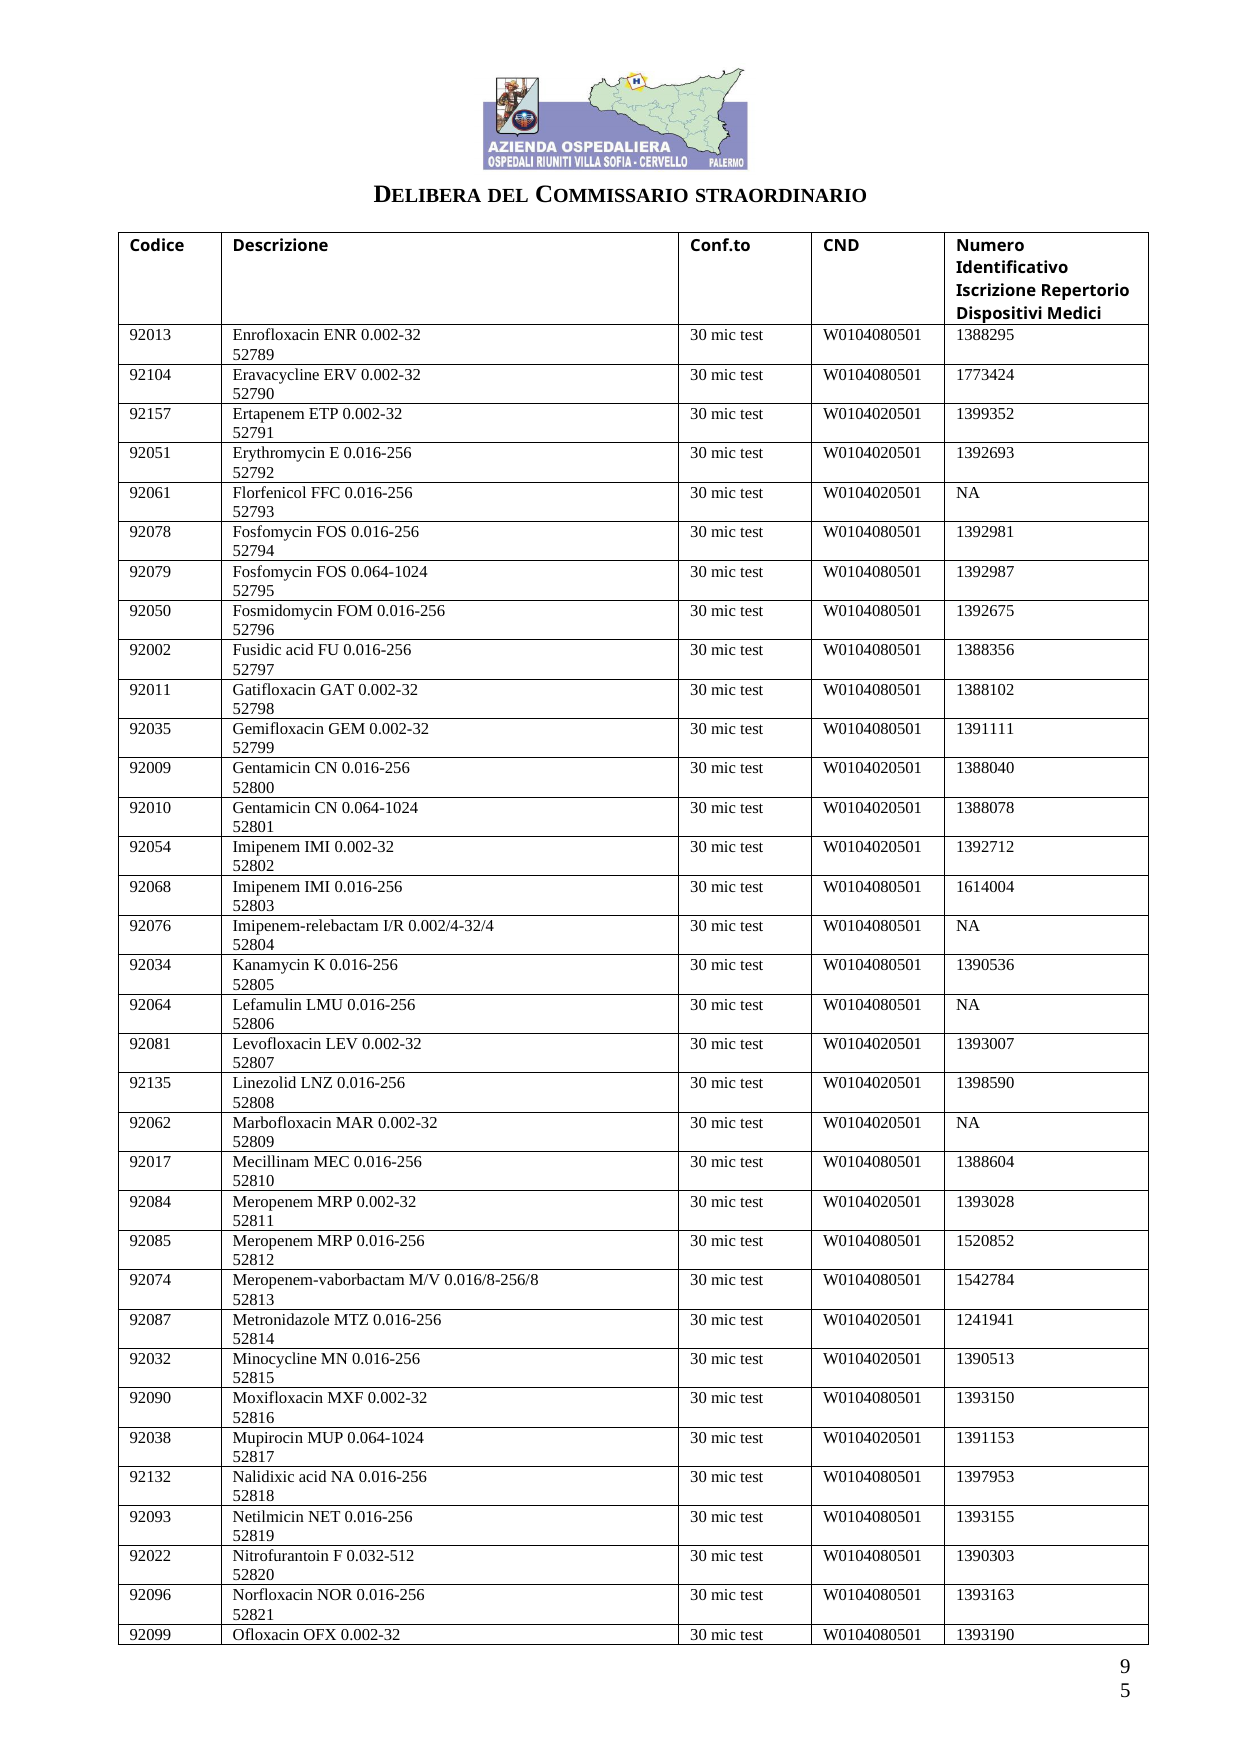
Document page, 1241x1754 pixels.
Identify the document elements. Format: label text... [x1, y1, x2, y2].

table_cell W0104020501 [812, 798, 944, 836]
table_cell W0104080501 [812, 1585, 944, 1623]
table_cell Eravacycline ERV 0.002-32 52790 [222, 365, 678, 403]
table_cell 1392712 [945, 837, 1148, 875]
table_cell 1773424 [945, 365, 1148, 403]
table_cell 92038 [119, 1428, 221, 1466]
table_cell 92002 [119, 640, 221, 678]
table_cell Meropenem MRP 0.002-32 52811 [222, 1191, 678, 1230]
table_cell Lefamulin LMU 0.016-256 52806 [222, 995, 678, 1033]
table_cell 92062 [119, 1113, 221, 1151]
table_cell Gentamicin CN 0.016-256 52800 [222, 758, 678, 797]
table_cell NA [945, 916, 1148, 954]
table_cell 92022 [119, 1546, 221, 1584]
table_cell 92010 [119, 798, 221, 836]
table_header Descrizione [222, 233, 678, 324]
table_cell W0104020501 [812, 483, 944, 521]
table_cell Enrofloxacin ENR 0.002-32 52789 [222, 325, 678, 363]
table_cell 30 mic test [679, 1231, 811, 1269]
table_cell Minocycline MN 0.016-256 52815 [222, 1349, 678, 1387]
table_cell NA [945, 1113, 1148, 1151]
table_cell W0104080501 [812, 955, 944, 993]
table_cell 1391111 [945, 719, 1148, 757]
table_cell Meropenem MRP 0.016-256 52812 [222, 1231, 678, 1269]
table_cell 92135 [119, 1073, 221, 1112]
table_header Conf.to [679, 233, 811, 324]
table_cell NA [945, 483, 1148, 521]
table_cell 30 mic test [679, 1310, 811, 1348]
table_cell 1399352 [945, 404, 1148, 442]
table_cell 92054 [119, 837, 221, 875]
table_cell 92013 [119, 325, 221, 363]
table_cell 30 mic test [679, 837, 811, 875]
table_cell W0104020501 [812, 443, 944, 482]
table_cell Mupirocin MUP 0.064-1024 52817 [222, 1428, 678, 1466]
table_cell 1388356 [945, 640, 1148, 678]
table_cell Ofloxacin OFX 0.002-32 [222, 1625, 678, 1644]
table_cell Imipenem IMI 0.002-32 52802 [222, 837, 678, 875]
table_cell 92061 [119, 483, 221, 521]
table_cell Imipenem-relebactam I/R 0.002/4-32/4 52804 [222, 916, 678, 954]
table_cell 30 mic test [679, 1585, 811, 1623]
table_cell 1388102 [945, 680, 1148, 718]
table_cell 1393155 [945, 1506, 1148, 1545]
table_cell 1393007 [945, 1034, 1148, 1072]
table_cell W0104020501 [812, 1428, 944, 1466]
table_cell W0104020501 [812, 1310, 944, 1348]
table_cell 1241941 [945, 1310, 1148, 1348]
table_cell W0104020501 [812, 404, 944, 442]
table_cell Meropenem-vaborbactam M/V 0.016/8-256/8 52813 [222, 1270, 678, 1308]
table_cell 30 mic test [679, 719, 811, 757]
table_cell 30 mic test [679, 443, 811, 482]
table_header CND [812, 233, 944, 324]
table_cell 92079 [119, 561, 221, 600]
table_cell W0104080501 [812, 325, 944, 363]
table_cell 1388078 [945, 798, 1148, 836]
table_cell 30 mic test [679, 680, 811, 718]
table_cell W0104080501 [812, 1152, 944, 1190]
table_cell 1520852 [945, 1231, 1148, 1269]
table_cell 92104 [119, 365, 221, 403]
table_cell W0104080501 [812, 522, 944, 560]
table_cell 1392987 [945, 561, 1148, 600]
table_cell 30 mic test [679, 1467, 811, 1505]
table_cell Fosmidomycin FOM 0.016-256 52796 [222, 601, 678, 639]
table_cell 92050 [119, 601, 221, 639]
table_cell W0104080501 [812, 1546, 944, 1584]
table_cell Nalidixic acid NA 0.016-256 52818 [222, 1467, 678, 1505]
table_cell 92068 [119, 876, 221, 915]
table_cell 30 mic test [679, 1270, 811, 1308]
table_cell Fusidic acid FU 0.016-256 52797 [222, 640, 678, 678]
table_cell W0104080501 [812, 1388, 944, 1427]
table_cell 30 mic test [679, 1073, 811, 1112]
table_cell 1390513 [945, 1349, 1148, 1387]
table_cell Gemifloxacin GEM 0.002-32 52799 [222, 719, 678, 757]
table_cell Ertapenem ETP 0.002-32 52791 [222, 404, 678, 442]
table_cell 1388604 [945, 1152, 1148, 1190]
table_cell 92093 [119, 1506, 221, 1545]
table_cell Gatifloxacin GAT 0.002-32 52798 [222, 680, 678, 718]
table_cell 92076 [119, 916, 221, 954]
table_cell 1388295 [945, 325, 1148, 363]
table_cell Fosfomycin FOS 0.064-1024 52795 [222, 561, 678, 600]
table_cell Fosfomycin FOS 0.016-256 52794 [222, 522, 678, 560]
table_cell 1397953 [945, 1467, 1148, 1505]
table_cell 30 mic test [679, 561, 811, 600]
table_cell Levofloxacin LEV 0.002-32 52807 [222, 1034, 678, 1072]
table_cell 30 mic test [679, 1191, 811, 1230]
table_cell 92011 [119, 680, 221, 718]
table_cell 30 mic test [679, 1349, 811, 1387]
table_cell 92034 [119, 955, 221, 993]
table_cell 30 mic test [679, 483, 811, 521]
table_cell W0104080501 [812, 1467, 944, 1505]
table_cell 30 mic test [679, 955, 811, 993]
table_cell 92064 [119, 995, 221, 1033]
table_header Codice [119, 233, 221, 324]
table_cell W0104080501 [812, 561, 944, 600]
table_cell 1398590 [945, 1073, 1148, 1112]
table_cell 1392981 [945, 522, 1148, 560]
table_cell W0104020501 [812, 1113, 944, 1151]
table_cell 92090 [119, 1388, 221, 1427]
table_cell Imipenem IMI 0.016-256 52803 [222, 876, 678, 915]
table_cell 30 mic test [679, 601, 811, 639]
table_cell W0104020501 [812, 1191, 944, 1230]
table_cell Erythromycin E 0.016-256 52792 [222, 443, 678, 482]
table_cell Linezolid LNZ 0.016-256 52808 [222, 1073, 678, 1112]
table_cell 1390536 [945, 955, 1148, 993]
table_cell W0104020501 [812, 758, 944, 797]
table_cell W0104080501 [812, 916, 944, 954]
table_cell 30 mic test [679, 798, 811, 836]
table_cell W0104020501 [812, 1034, 944, 1072]
table_cell 30 mic test [679, 1388, 811, 1427]
table_cell 1393150 [945, 1388, 1148, 1427]
table_cell 1392675 [945, 601, 1148, 639]
table_cell Florfenicol FFC 0.016-256 52793 [222, 483, 678, 521]
table_cell 92017 [119, 1152, 221, 1190]
table_header Numero Identificativo Iscrizione Repertorio Dispositivi Medici [945, 233, 1148, 324]
table_cell W0104080501 [812, 601, 944, 639]
table_cell 1392693 [945, 443, 1148, 482]
table_cell 92099 [119, 1625, 221, 1644]
table_cell 92084 [119, 1191, 221, 1230]
table_cell 30 mic test [679, 876, 811, 915]
table_cell Norfloxacin NOR 0.016-256 52821 [222, 1585, 678, 1623]
table_cell W0104080501 [812, 719, 944, 757]
table_cell 30 mic test [679, 1506, 811, 1545]
table_cell W0104020501 [812, 837, 944, 875]
table_cell W0104080501 [812, 1270, 944, 1308]
table_cell Moxifloxacin MXF 0.002-32 52816 [222, 1388, 678, 1427]
table_cell W0104080501 [812, 1231, 944, 1269]
table_cell Nitrofurantoin F 0.032-512 52820 [222, 1546, 678, 1584]
table_cell 30 mic test [679, 325, 811, 363]
table_cell 30 mic test [679, 404, 811, 442]
table_cell 1390303 [945, 1546, 1148, 1584]
table_cell 1393163 [945, 1585, 1148, 1623]
table_cell W0104080501 [812, 1625, 944, 1644]
table_cell 30 mic test [679, 1034, 811, 1072]
table_cell Netilmicin NET 0.016-256 52819 [222, 1506, 678, 1545]
table_cell 1393028 [945, 1191, 1148, 1230]
table_cell Kanamycin K 0.016-256 52805 [222, 955, 678, 993]
table_cell W0104020501 [812, 1349, 944, 1387]
table_cell W0104080501 [812, 640, 944, 678]
table_cell W0104080501 [812, 680, 944, 718]
table_cell 30 mic test [679, 995, 811, 1033]
table_cell 30 mic test [679, 1546, 811, 1584]
table_cell 92074 [119, 1270, 221, 1308]
table_cell 1388040 [945, 758, 1148, 797]
table_cell 92132 [119, 1467, 221, 1505]
table_cell Marbofloxacin MAR 0.002-32 52809 [222, 1113, 678, 1151]
table_cell Metronidazole MTZ 0.016-256 52814 [222, 1310, 678, 1348]
table_cell 1393190 [945, 1625, 1148, 1644]
table_cell 92032 [119, 1349, 221, 1387]
table_cell W0104080501 [812, 876, 944, 915]
table_cell 92009 [119, 758, 221, 797]
table_cell 30 mic test [679, 1428, 811, 1466]
table_cell 92081 [119, 1034, 221, 1072]
table_cell 30 mic test [679, 640, 811, 678]
table_cell 1391153 [945, 1428, 1148, 1466]
table_cell Mecillinam MEC 0.016-256 52810 [222, 1152, 678, 1190]
table_cell W0104080501 [812, 995, 944, 1033]
table_cell 92096 [119, 1585, 221, 1623]
table_cell 92085 [119, 1231, 221, 1269]
table_cell 92157 [119, 404, 221, 442]
table_cell Gentamicin CN 0.064-1024 52801 [222, 798, 678, 836]
table_cell 30 mic test [679, 916, 811, 954]
table_cell NA [945, 995, 1148, 1033]
table_cell W0104080501 [812, 1506, 944, 1545]
table_cell 30 mic test [679, 1152, 811, 1190]
table_cell 30 mic test [679, 1625, 811, 1644]
table_cell W0104020501 [812, 1073, 944, 1112]
table_cell 30 mic test [679, 522, 811, 560]
table_cell W0104080501 [812, 365, 944, 403]
table_cell 1614004 [945, 876, 1148, 915]
table_cell 30 mic test [679, 758, 811, 797]
table_cell 30 mic test [679, 365, 811, 403]
table_cell 92078 [119, 522, 221, 560]
table_cell 30 mic test [679, 1113, 811, 1151]
table_cell 1542784 [945, 1270, 1148, 1308]
table_cell 92087 [119, 1310, 221, 1348]
table_cell 92035 [119, 719, 221, 757]
table_cell 92051 [119, 443, 221, 482]
